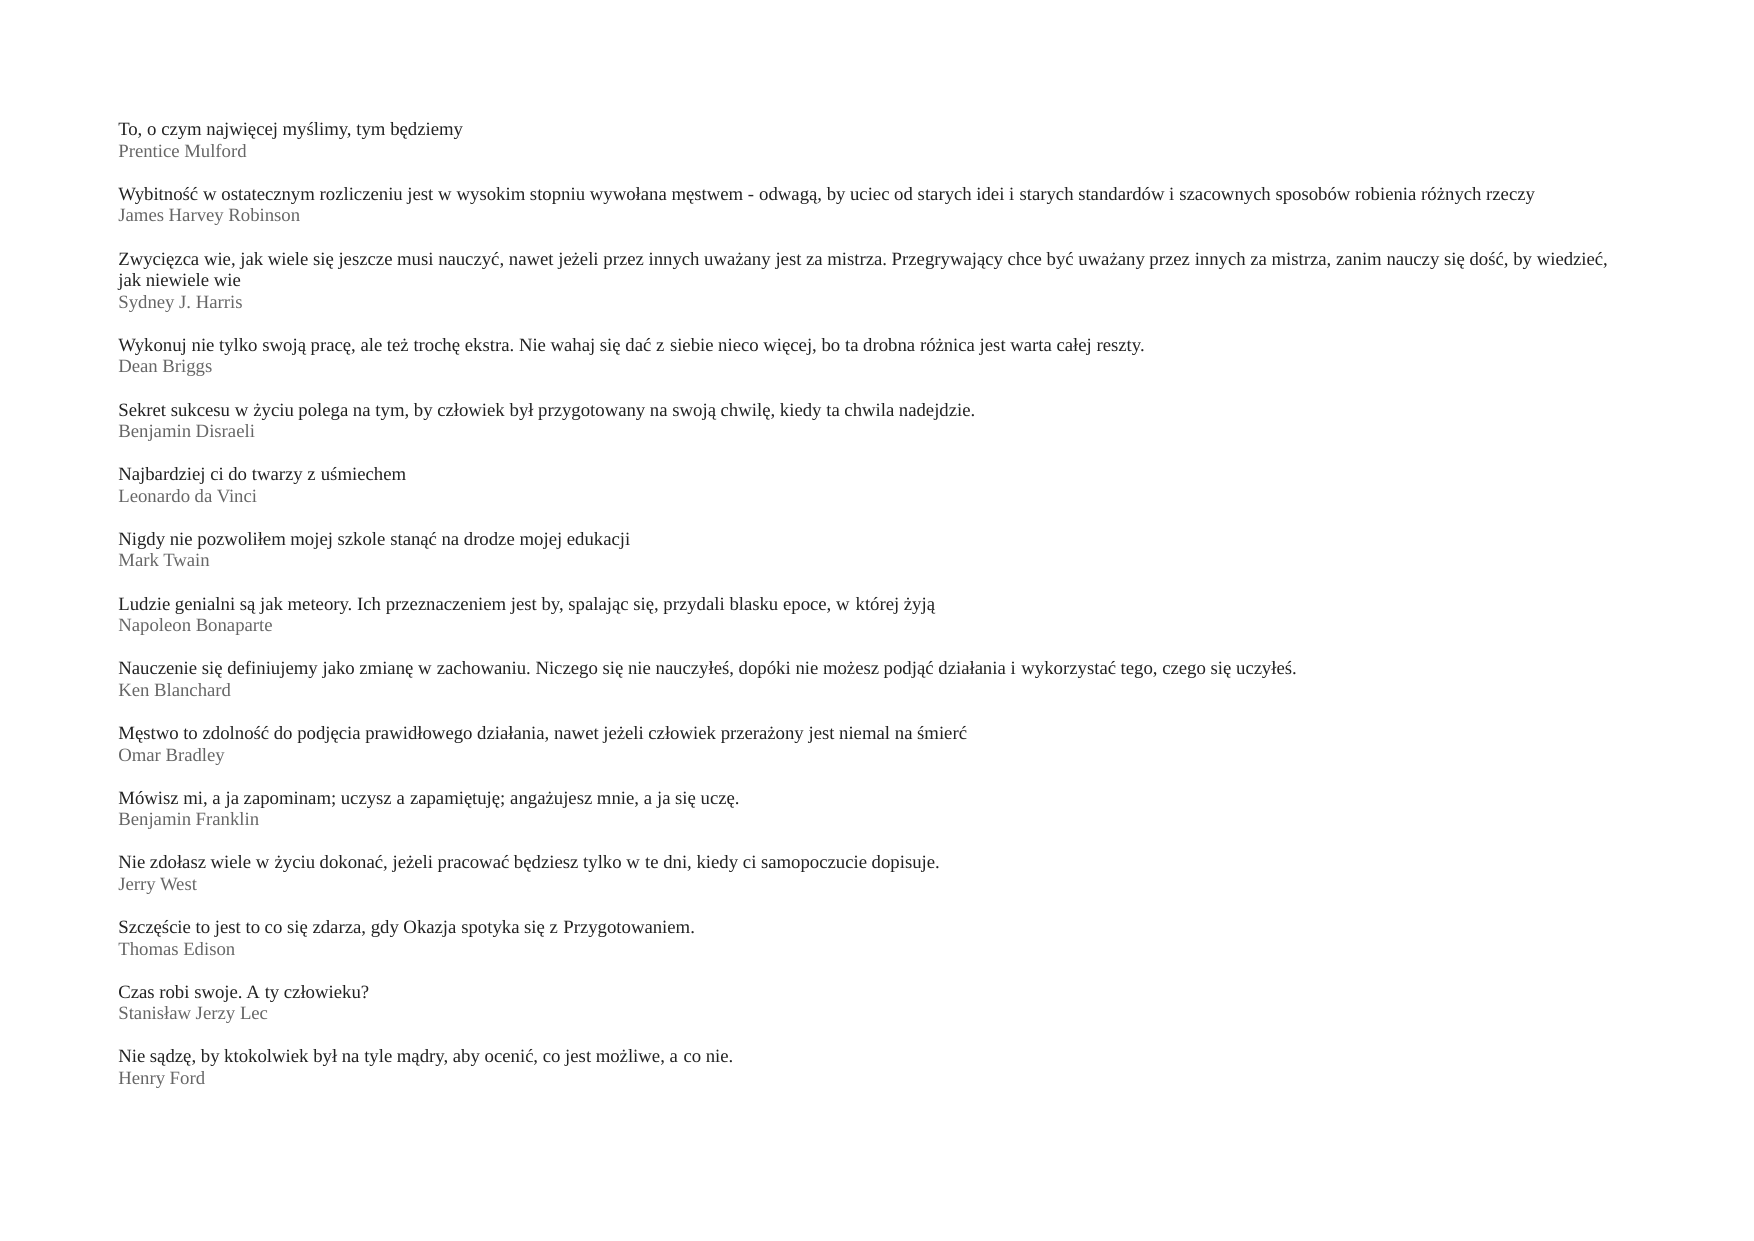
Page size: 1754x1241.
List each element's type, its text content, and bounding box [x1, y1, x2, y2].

text Ken Blanchard [118, 679, 1636, 700]
text Męstwo to zdolność do podjęcia prawidłowego działania, nawet jeżeli człowiek przerażony jest niemal na śmierć [118, 722, 1636, 743]
text Sydney J. Harris [118, 291, 1636, 312]
text Wykonuj nie tylko swoją pracę, ale też trochę ekstra. Nie wahaj się dać z siebie nieco więcej, bo ta drobna różnica jest warta całej reszty. [118, 334, 1636, 355]
text Benjamin Franklin [118, 808, 1636, 830]
text Ludzie genialni są jak meteory. Ich przeznaczeniem jest by, spalając się, przydali blasku epoce, w której żyją [118, 592, 1636, 614]
text Najbardziej ci do twarzy z uśmiechem [118, 463, 1636, 485]
text Thomas Edison [118, 937, 1636, 959]
text Sekret sukcesu w życiu polega na tym, by człowiek był przygotowany na swoją chwilę, kiedy ta chwila nadejdzie. [118, 398, 1636, 420]
text Stanisław Jerzy Lec [118, 1002, 1636, 1024]
text Szczęście to jest to co się zdarza, gdy Okazja spotyka się z Przygotowaniem. [118, 916, 1636, 937]
text Napoleon Bonaparte [118, 614, 1636, 636]
text To, o czym najwięcej myślimy, tym będziemy [118, 118, 1636, 140]
text Jerry West [118, 873, 1636, 894]
text Czas robi swoje. A ty człowieku? [118, 981, 1636, 1002]
text Mark Twain [118, 549, 1636, 571]
text Dean Briggs [118, 355, 1636, 377]
text James Harvey Robinson [118, 204, 1636, 226]
text Nie zdołasz wiele w życiu dokonać, jeżeli pracować będziesz tylko w te dni, kiedy ci samopoczucie dopisuje. [118, 851, 1636, 873]
text Nauczenie się definiujemy jako zmianę w zachowaniu. Niczego się nie nauczyłeś, dopóki nie możesz podjąć działania i wykorzystać tego, czego się uczyłeś. [118, 657, 1636, 679]
text Prentice Mulford [118, 140, 1636, 161]
text Benjamin Disraeli [118, 420, 1636, 442]
text Leonardo da Vinci [118, 485, 1636, 506]
text Omar Bradley [118, 743, 1636, 765]
text Mówisz mi, a ja zapominam; uczysz a zapamiętuję; angażujesz mnie, a ja się uczę. [118, 787, 1636, 808]
text Zwycięzca wie, jak wiele się jeszcze musi nauczyć, nawet jeżeli przez innych uważany jest za mistrza. Przegrywający chce być uważany przez innych za mistrza, zanim nauczy się dość, by wiedzieć, jak niewiele wie [118, 247, 1636, 291]
text Nie sądzę, by ktokolwiek był na tyle mądry, aby ocenić, co jest możliwe, a co nie. [118, 1045, 1636, 1067]
text Henry Ford [118, 1067, 1636, 1088]
text Wybitność w ostatecznym rozliczeniu jest w wysokim stopniu wywołana męstwem - odwagą, by uciec od starych idei i starych standardów i szacownych sposobów robienia różnych rzeczy [118, 183, 1636, 204]
text Nigdy nie pozwoliłem mojej szkole stanąć na drodze mojej edukacji [118, 528, 1636, 549]
